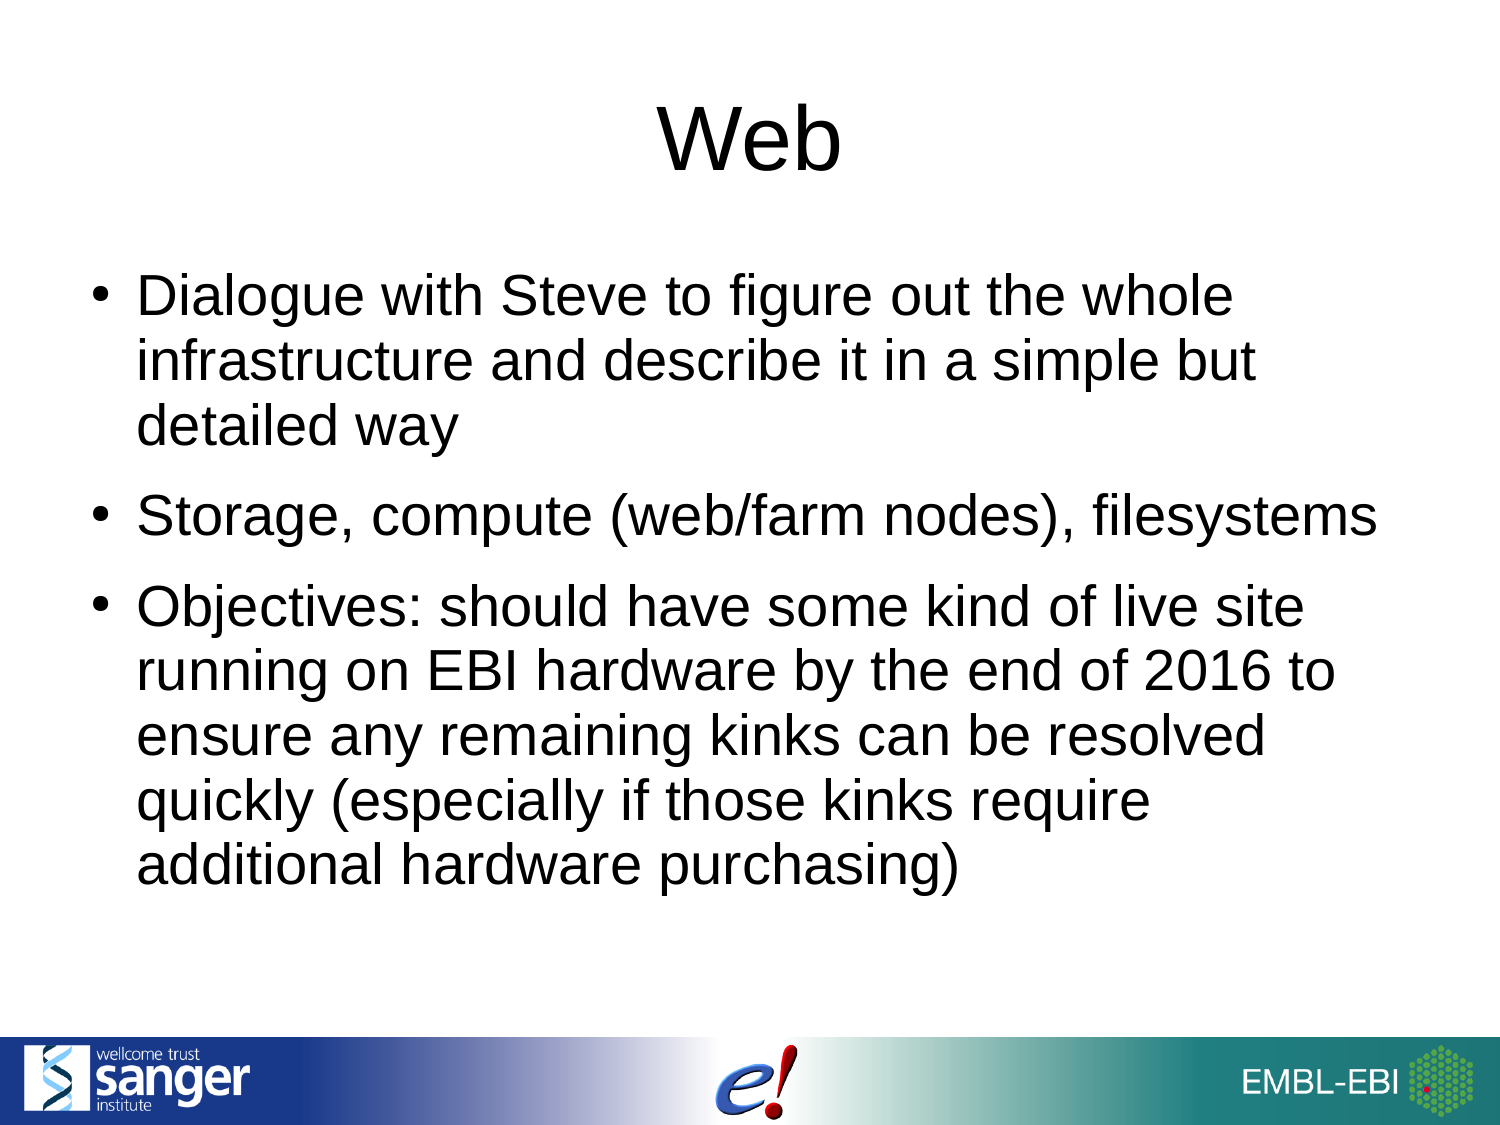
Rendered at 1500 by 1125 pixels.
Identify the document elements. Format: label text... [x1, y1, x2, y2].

title Web [75, 44, 1425, 233]
picture [0, 1037, 1500, 1125]
list Dialogue with Steve to figure out the whole infrastructure and describe it in a simple but detailed way Storage, compute (web/farm nodes), filesystems Objectives: should have some kind of live site running on EBI hardware by the end of 2016 to ensure any remaining kinks can be resolved quickly (especially if those kinks require additional hardware purchasing) [75, 263, 1395, 916]
